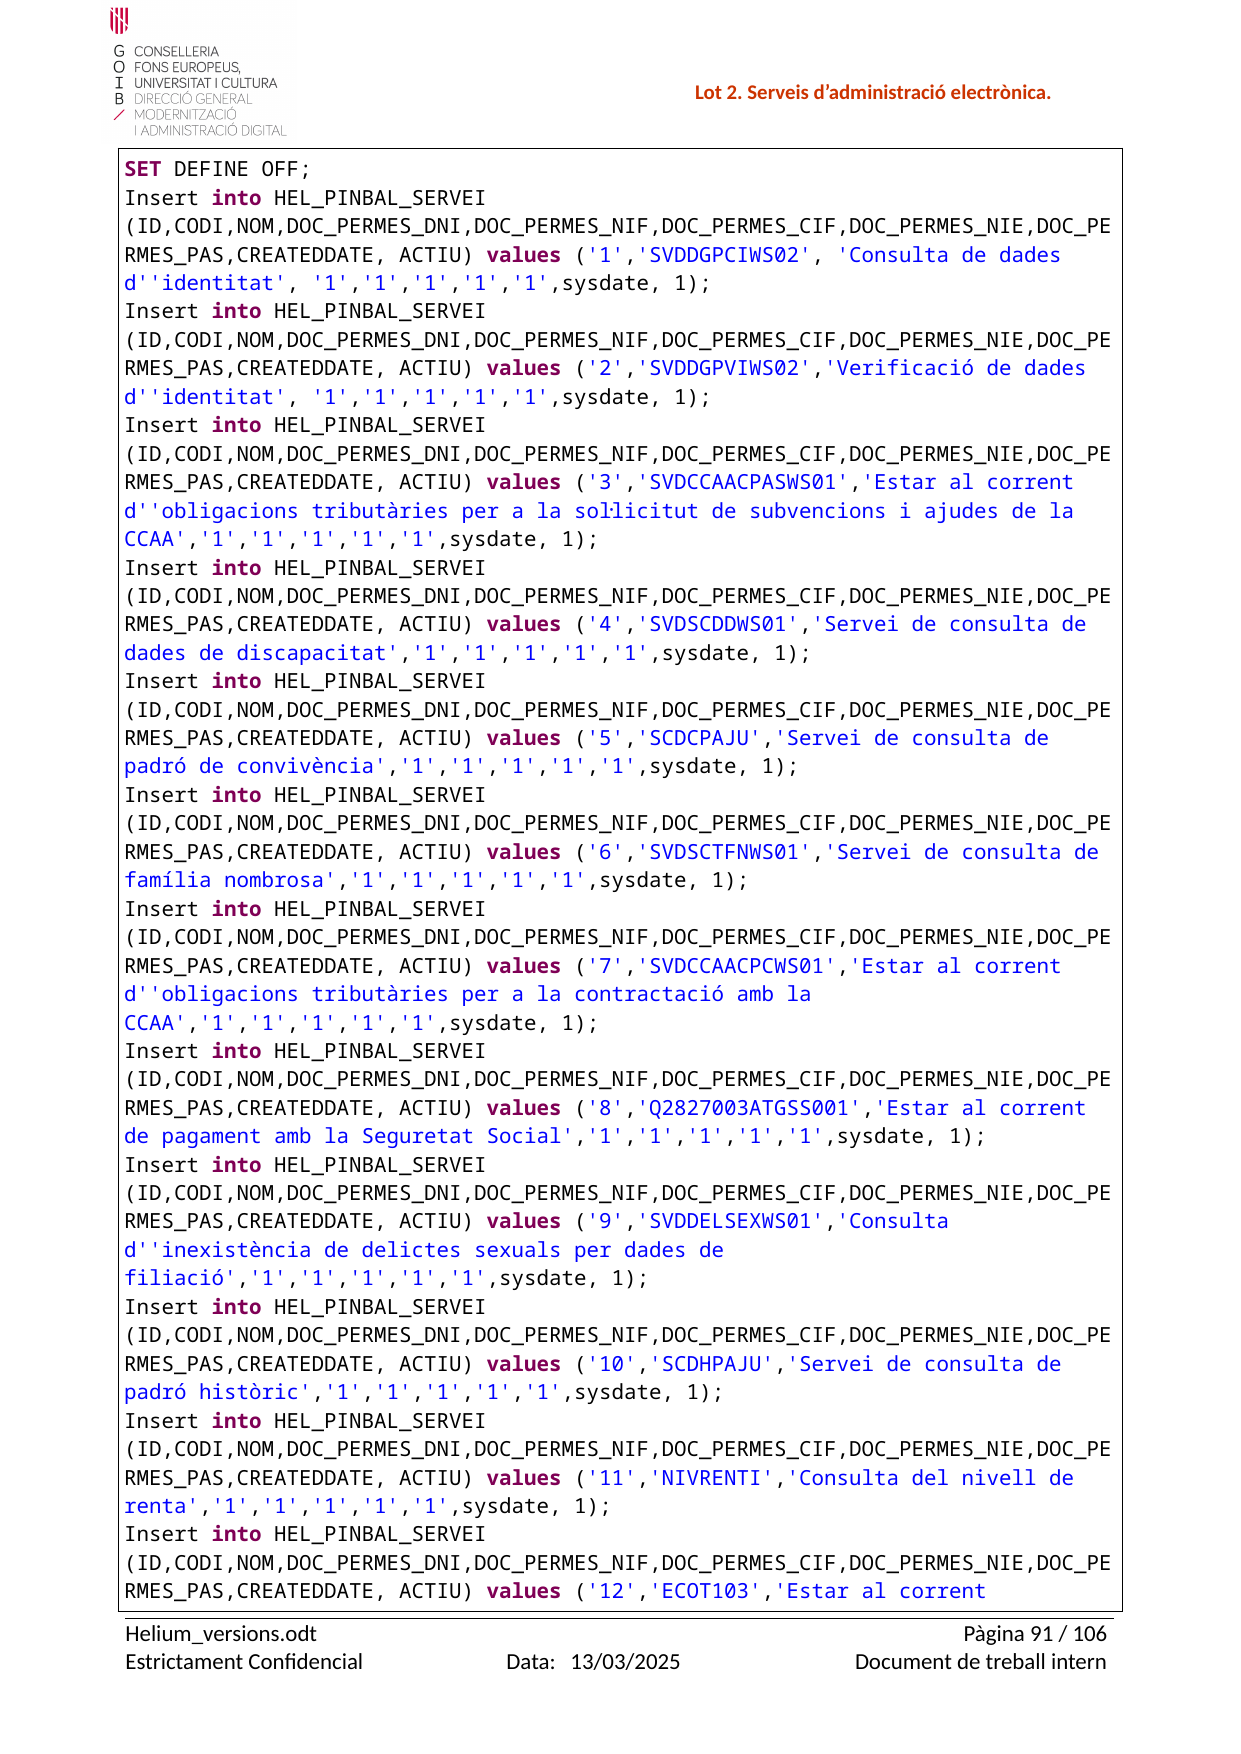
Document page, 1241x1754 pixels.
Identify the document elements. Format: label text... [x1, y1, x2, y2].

picture [100, 0, 297, 144]
table_header SET DEFINE OFF; Insert into HEL_PINBAL_SERVEI (ID,CODI,NOM,DOC_PERMES_DNI,DOC_PERMES_NIF,DOC_PERMES_CIF,DOC_PERMES_NIE,DOC_PERMES_PAS,CREATEDDATE, ACTIU) values ('1','SVDDGPCIWS02', 'Consulta de dades d''identitat', '1','1','1','1','1',sysdate, 1); Insert into HEL_PINBAL_SERVEI (ID,CODI,NOM,DOC_PERMES_DNI,DOC_PERMES_NIF,DOC_PERMES_CIF,DOC_PERMES_NIE,DOC_PERMES_PAS,CREATEDDATE, ACTIU) values ('2','SVDDGPVIWS02','Verificació de dades d''identitat', '1','1','1','1','1',sysdate, 1); Insert into HEL_PINBAL_SERVEI (ID,CODI,NOM,DOC_PERMES_DNI,DOC_PERMES_NIF,DOC_PERMES_CIF,DOC_PERMES_NIE,DOC_PERMES_PAS,CREATEDDATE, ACTIU) values ('3','SVDCCAACPASWS01','Estar al corrent d''obligacions tributàries per a la sol·licitut de subvencions i ajudes de la CCAA','1','1','1','1','1',sysdate, 1); Insert into HEL_PINBAL_SERVEI (ID,CODI,NOM,DOC_PERMES_DNI,DOC_PERMES_NIF,DOC_PERMES_CIF,DOC_PERMES_NIE,DOC_PERMES_PAS,CREATEDDATE, ACTIU) values ('4','SVDSCDDWS01','Servei de consulta de dades de discapacitat','1','1','1','1','1',sysdate, 1); Insert into HEL_PINBAL_SERVEI (ID,CODI,NOM,DOC_PERMES_DNI,DOC_PERMES_NIF,DOC_PERMES_CIF,DOC_PERMES_NIE,DOC_PERMES_PAS,CREATEDDATE, ACTIU) values ('5','SCDCPAJU','Servei de consulta de padró de convivència','1','1','1','1','1',sysdate, 1); Insert into HEL_PINBAL_SERVEI (ID,CODI,NOM,DOC_PERMES_DNI,DOC_PERMES_NIF,DOC_PERMES_CIF,DOC_PERMES_NIE,DOC_PERMES_PAS,CREATEDDATE, ACTIU) values ('6','SVDSCTFNWS01','Servei de consulta de família nombrosa','1','1','1','1','1',sysdate, 1); Insert into HEL_PINBAL_SERVEI (ID,CODI,NOM,DOC_PERMES_DNI,DOC_PERMES_NIF,DOC_PERMES_CIF,DOC_PERMES_NIE,DOC_PERMES_PAS,CREATEDDATE, ACTIU) values ('7','SVDCCAACPCWS01','Estar al corrent d''obligacions tributàries per a la contractació amb la CCAA','1','1','1','1','1',sysdate, 1); Insert into HEL_PINBAL_SERVEI (ID,CODI,NOM,DOC_PERMES_DNI,DOC_PERMES_NIF,DOC_PERMES_CIF,DOC_PERMES_NIE,DOC_PERMES_PAS,CREATEDDATE, ACTIU) values ('8','Q2827003ATGSS001','Estar al corrent de pagament amb la Seguretat Social','1','1','1','1','1',sysdate, 1); Insert into HEL_PINBAL_SERVEI (ID,CODI,NOM,DOC_PERMES_DNI,DOC_PERMES_NIF,DOC_PERMES_CIF,DOC_PERMES_NIE,DOC_PERMES_PAS,CREATEDDATE, ACTIU) values ('9','SVDDELSEXWS01','Consulta d''inexistència de delictes sexuals per dades de filiació','1','1','1','1','1',sysdate, 1); Insert into HEL_PINBAL_SERVEI (ID,CODI,NOM,DOC_PERMES_DNI,DOC_PERMES_NIF,DOC_PERMES_CIF,DOC_PERMES_NIE,DOC_PERMES_PAS,CREATEDDATE, ACTIU) values ('10','SCDHPAJU','Servei de consulta de padró històric','1','1','1','1','1',sysdate, 1); Insert into HEL_PINBAL_SERVEI (ID,CODI,NOM,DOC_PERMES_DNI,DOC_PERMES_NIF,DOC_PERMES_CIF,DOC_PERMES_NIE,DOC_PERMES_PAS,CREATEDDATE, ACTIU) values ('11','NIVRENTI','Consulta del nivell de renta','1','1','1','1','1',sysdate, 1); Insert into HEL_PINBAL_SERVEI (ID,CODI,NOM,DOC_PERMES_DNI,DOC_PERMES_NIF,DOC_PERMES_CIF,DOC_PERMES_NIE,DOC_PERMES_PAS,CREATEDDATE, ACTIU) values ('12','ECOT103','Estar al corrent [119, 149, 1122, 1611]
